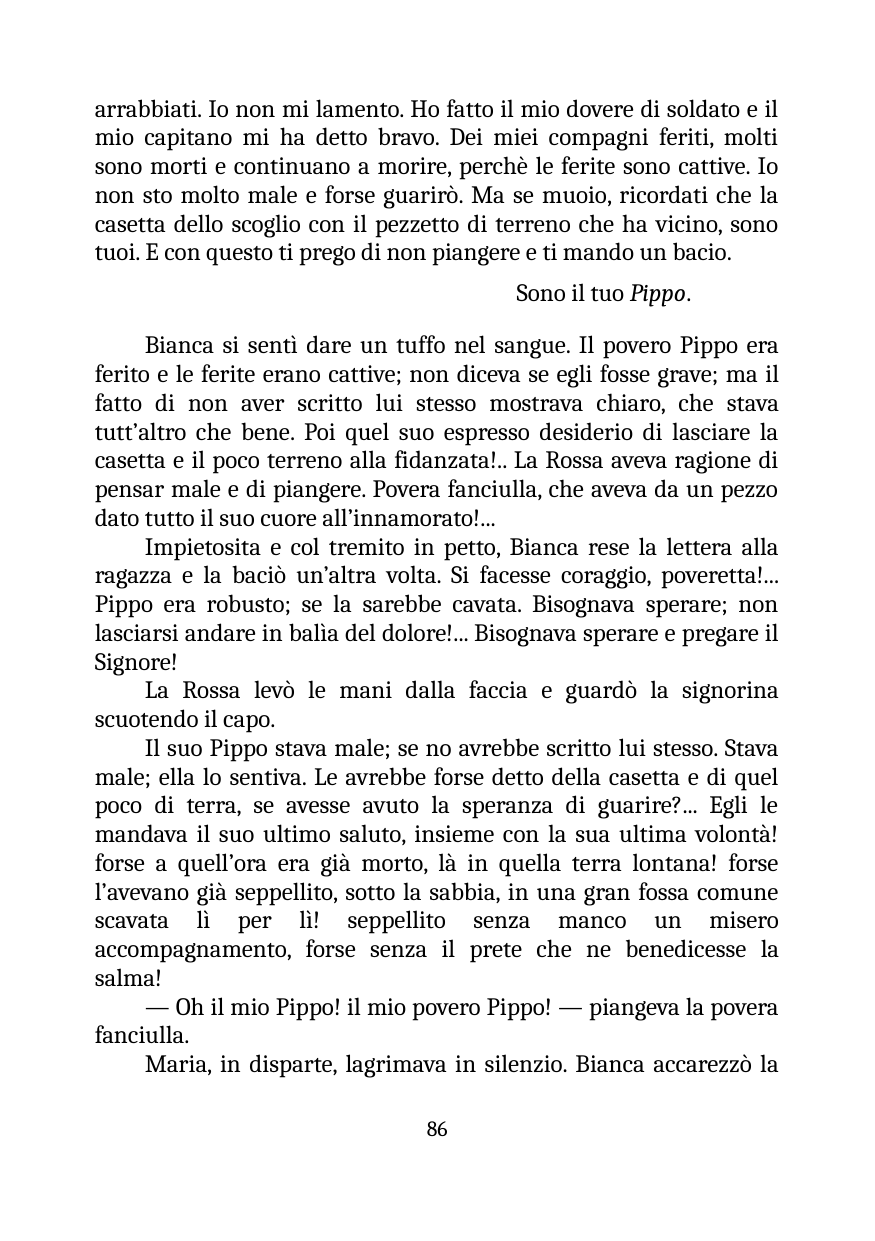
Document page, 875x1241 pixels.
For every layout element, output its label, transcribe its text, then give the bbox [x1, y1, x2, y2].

text — Oh il mio Pippo! il mio povero Pippo! — piangeva la povera fanciulla. [94, 992, 779, 1050]
text arrabbiati. Io non mi lamento. Ho fatto il mio dovere di soldato e il mio capitano mi ha detto bravo. Dei miei compagni feriti, molti sono morti e continuano a morire, perchè le ferite sono cattive. Io non sto molto male e forse guarirò. Ma se muoio, ricordati che la casetta dello scoglio con il pezzetto di terreno che ha vicino, sono tuoi. E con questo ti prego di non piangere e ti mando un bacio. [94, 94, 779, 267]
text Maria, in disparte, lagrimava in silenzio. Bianca accarezzò la [94, 1050, 779, 1079]
text Bianca si sentì dare un tuffo nel sangue. Il povero Pippo era ferito e le ferite erano cattive; non diceva se egli fosse grave; ma il fatto di non aver scritto lui stesso mostrava chiaro, che stava tutt’altro che bene. Poi quel suo espresso desiderio di lasciare la casetta e il poco terreno alla fidanzata!.. La Rossa aveva ragione di pensar male e di piangere. Povera fanciulla, che aveva da un pezzo dato tutto il suo cuore all’innamorato!... [94, 331, 779, 532]
text Sono il tuo Pippo. [94, 279, 691, 307]
text Il suo Pippo stava male; se no avrebbe scritto lui stesso. Stava male; ella lo sentiva. Le avrebbe forse detto della casetta e di quel poco di terra, se avesse avuto la speranza di guarire?... Egli le mandava il suo ultimo saluto, insieme con la sua ultima volontà! forse a quell’ora era già morto, là in quella terra lontana! forse l’avevano già seppellito, sotto la sabbia, in una gran fossa comune scavata lì per lì! seppellito senza manco un misero accompagnamento, forse senza il prete che ne benedicesse la salma! [94, 734, 779, 992]
text Impietosita e col tremito in petto, Bianca rese la lettera alla ragazza e la baciò un’altra volta. Si facesse coraggio, poveretta!... Pippo era robusto; se la sarebbe cavata. Bisognava sperare; non lasciarsi andare in balìa del dolore!... Bisognava sperare e pregare il Signore! [94, 532, 779, 676]
text La Rossa levò le mani dalla faccia e guardò la signorina scuotendo il capo. [94, 676, 779, 734]
